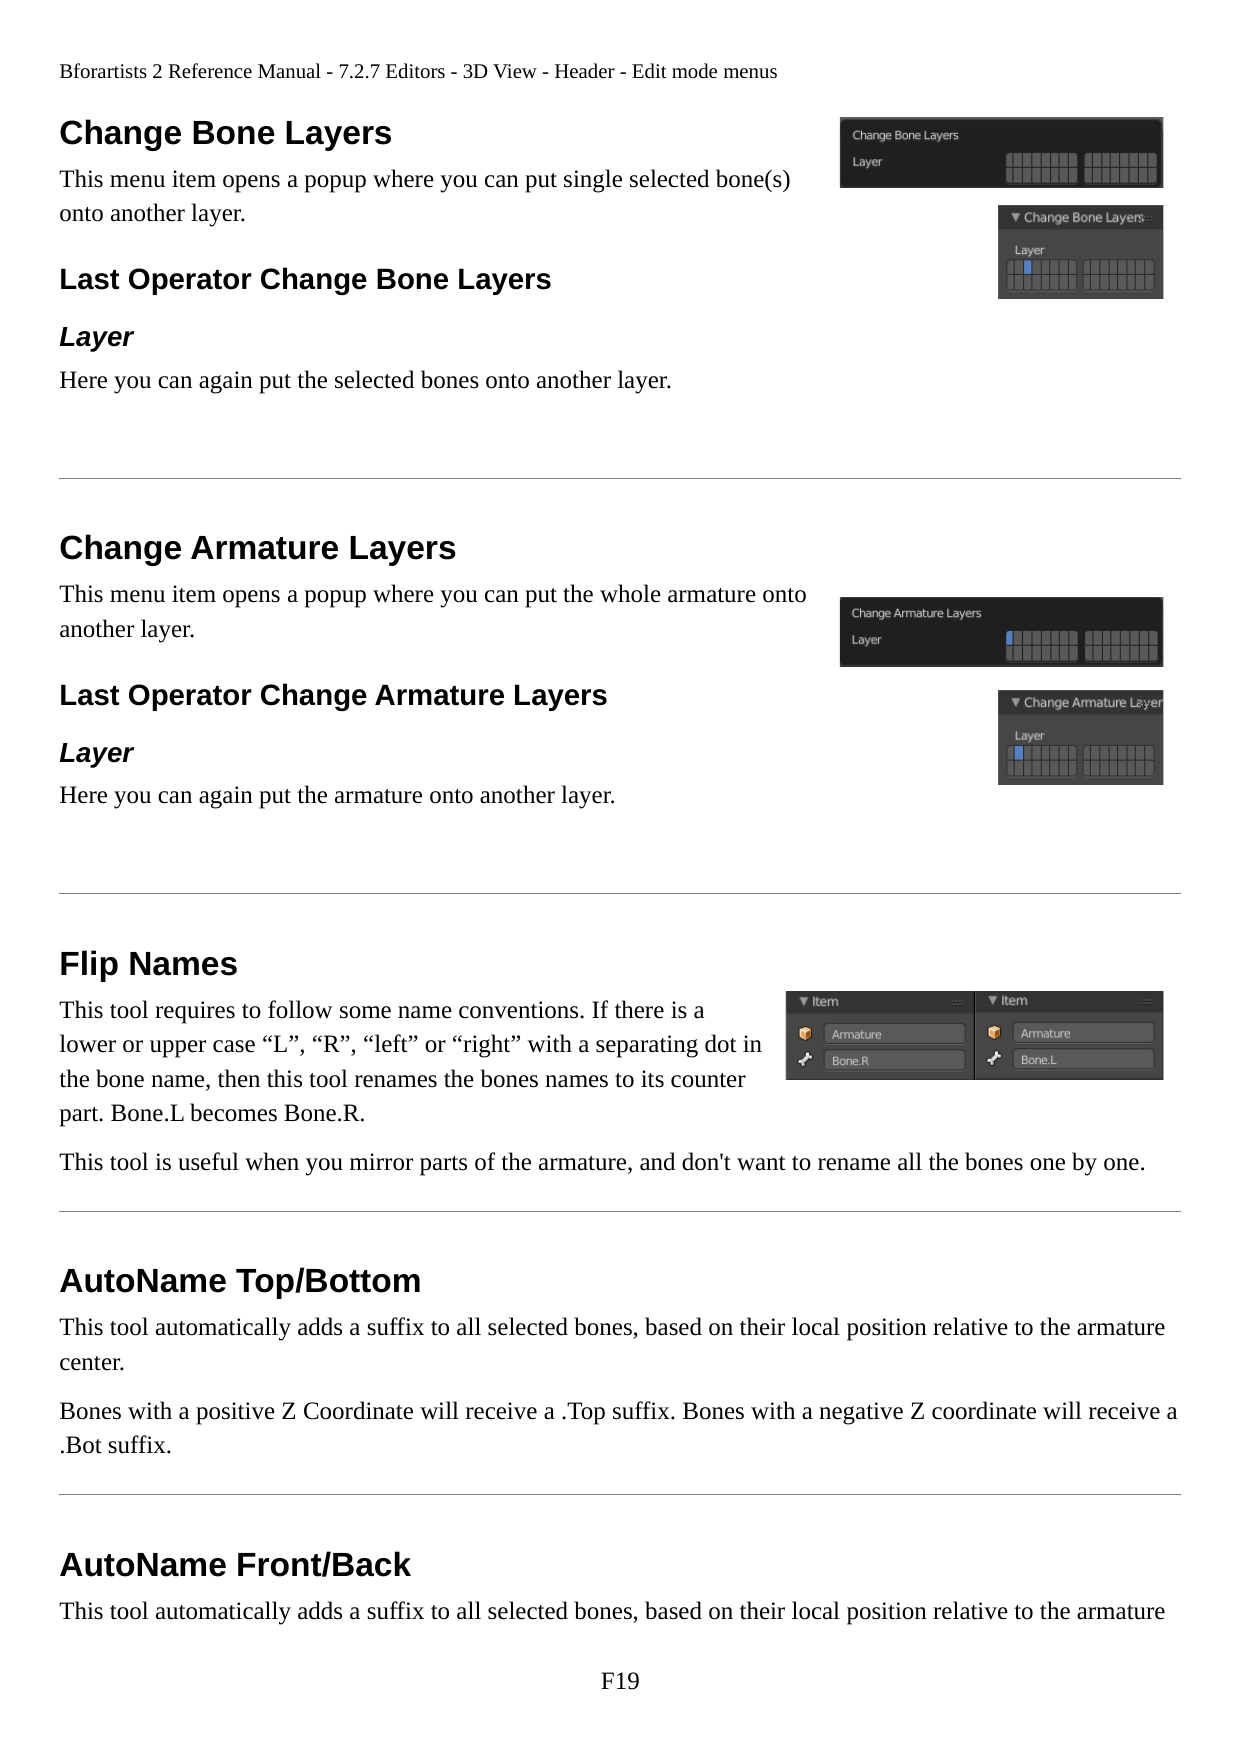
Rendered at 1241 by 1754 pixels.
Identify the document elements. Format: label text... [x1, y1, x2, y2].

text Here you can again put the selected bones onto another layer. [59, 365, 1181, 394]
picture [998, 690, 1164, 785]
subtitle AutoName Top/Bottom [59, 1261, 1181, 1300]
text This tool requires to follow some name conventions. If there is a lower or upper case “L”, “R”, “left” or “right” with a separating dot in the bone name, then this tool renames the bones names to its counter part. Bone.L becomes Bone.R. [59, 995, 1181, 1127]
subtitle Change Bone Layers [59, 113, 1181, 151]
subtitle Layer [59, 736, 998, 768]
subtitle Last Operator Change Bone Layers [59, 262, 998, 296]
subtitle Layer [59, 321, 1181, 352]
text Here you can again put the armature onto another layer. [59, 781, 1181, 809]
subtitle Last Operator Change Armature Layers [59, 677, 1181, 711]
subtitle Change Armature Layers [59, 528, 1181, 567]
subtitle [1164, 736, 1181, 768]
text This tool automatically adds a suffix to all selected bones, based on their local position relative to the armature center. [59, 1312, 1181, 1376]
text This tool is useful when you mirror parts of the armature, and don't want to rename all the bones one by one. [59, 1147, 1181, 1176]
subtitle Flip Names [59, 944, 1181, 982]
picture [785, 991, 1164, 1080]
text This menu item opens a popup where you can put the whole armature onto another layer. [59, 579, 1181, 597]
picture [998, 205, 1164, 299]
text Bones with a positive Z Coordinate will receive a .Top suffix. Bones with a negative Z coordinate will receive a .Bot suffix. [59, 1396, 1181, 1459]
picture [839, 597, 1164, 667]
picture [839, 117, 1164, 188]
text This menu item opens a popup where you can put single selected bone(s) onto another layer. [59, 164, 1181, 227]
subtitle AutoName Front/Back [59, 1544, 1181, 1583]
text This tool automatically adds a suffix to all selected bones, based on their local position relative to the armature [59, 1596, 1181, 1624]
